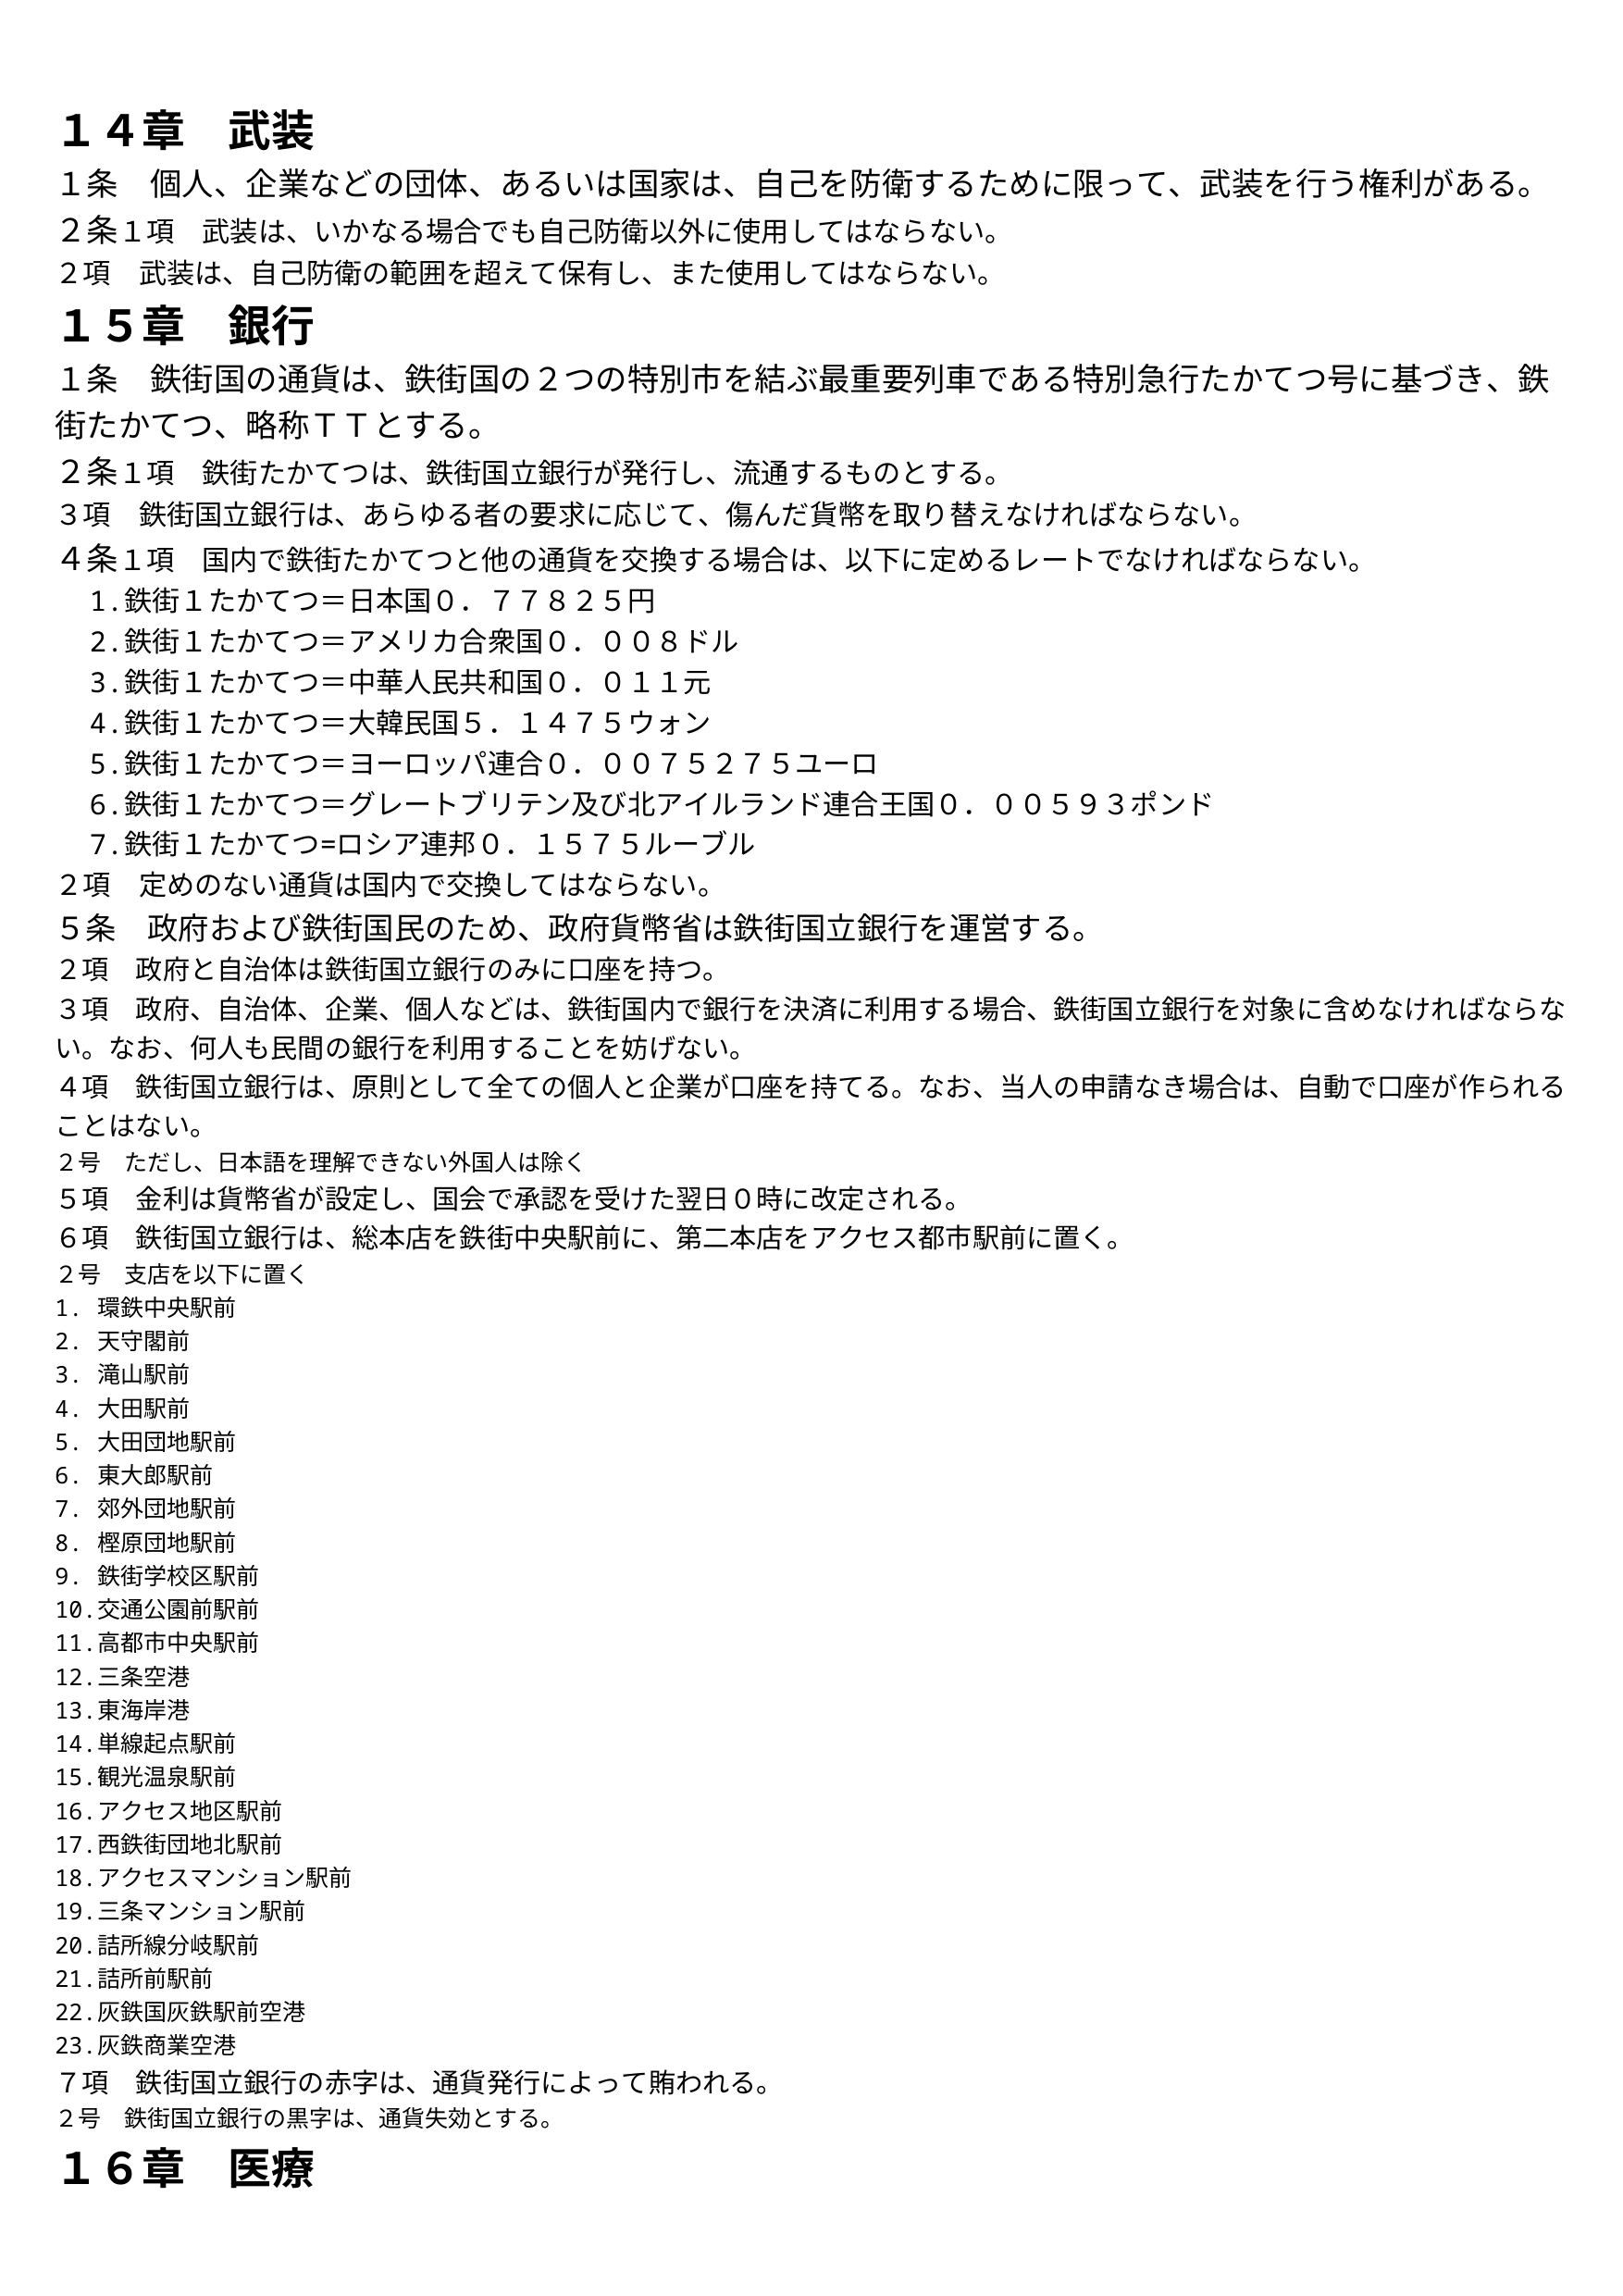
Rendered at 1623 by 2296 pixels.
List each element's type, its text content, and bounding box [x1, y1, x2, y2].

list 大田駅前 [55, 1390, 1568, 1423]
text ３項 鉄街国立銀行は、あらゆる者の要求に応じて、傷んだ貨幣を取り替えなければならない。 [55, 492, 1568, 533]
list 郊外団地駅前 [55, 1491, 1568, 1524]
list 詰所線分岐駅前 [55, 1927, 1568, 1960]
list 鉄街１たかてつ=ロシア連邦０．１５７５ルーブル [90, 823, 1568, 863]
list 三条空港 [55, 1658, 1568, 1692]
text １条 個人、企業などの団体、あるいは国家は、自己を防衛するために限って、武装を行う権利がある。 [55, 159, 1568, 205]
list 鉄街１たかてつ＝グレートブリテン及び北アイルランド連合王国０．００５９３ポンド [90, 782, 1568, 823]
text ３項 政府、自治体、企業、個人などは、鉄街国内で銀行を決済に利用する場合、鉄街国立銀行を対象に含めなければならない。なお、何人も民間の銀行を利用することを妨げない。 [55, 987, 1568, 1066]
text ２項 政府と自治体は鉄街国立銀行のみに口座を持つ。 [55, 949, 1568, 987]
list 天守閣前 [55, 1322, 1568, 1357]
list 鉄街１たかてつ＝大韓民国５．１４７５ウォン [90, 701, 1568, 741]
list 大田団地駅前 [55, 1423, 1568, 1457]
list 詰所前駅前 [55, 1960, 1568, 1993]
list 高都市中央駅前 [55, 1625, 1568, 1658]
list アクセスマンション駅前 [55, 1859, 1568, 1893]
text １４章 武装 [55, 96, 1568, 159]
text ７項 鉄街国立銀行の赤字は、通貨発行によって賄われる。 [55, 2061, 1568, 2100]
list 灰鉄国灰鉄駅前空港 [55, 1993, 1568, 2028]
text ２号 ただし、日本語を理解できない外国人は除く [55, 1144, 1568, 1177]
text ２項 武装は、自己防衛の範囲を超えて保有し、また使用してはならない。 [55, 251, 1568, 292]
list 滝山駅前 [55, 1357, 1568, 1390]
list 灰鉄商業空港 [55, 2028, 1568, 2061]
text ５条 政府および鉄街国民のため、政府貨幣省は鉄街国立銀行を運営する。 [55, 904, 1568, 949]
list 環鉄中央駅前 [55, 1289, 1568, 1322]
list 鉄街１たかてつ＝日本国０．７７８２５円 [90, 579, 1568, 620]
text ２項 定めのない通貨は国内で交換してはならない。 [55, 863, 1568, 904]
list 単線起点駅前 [55, 1725, 1568, 1759]
text １条 鉄街国の通貨は、鉄街国の２つの特別市を結ぶ最重要列車である特別急行たかてつ号に基づき、鉄街たかてつ、略称ＴＴとする。 [55, 354, 1568, 446]
list 交通公園前駅前 [55, 1591, 1568, 1625]
list 鉄街学校区駅前 [55, 1558, 1568, 1591]
text １５章 銀行 [55, 292, 1568, 354]
text ５項 金利は貨幣省が設定し、国会で承認を受けた翌日０時に改定される。 [55, 1177, 1568, 1217]
list 鉄街１たかてつ＝アメリカ合衆国０．００８ドル [90, 620, 1568, 660]
text ４条１項 国内で鉄街たかてつと他の通貨を交換する場合は、以下に定めるレートでなければならない。 [55, 533, 1568, 579]
text ２条１項 鉄街たかてつは、鉄街国立銀行が発行し、流通するものとする。 [55, 446, 1568, 492]
text ２条１項 武装は、いかなる場合でも自己防衛以外に使用してはならない。 [55, 205, 1568, 251]
list 鉄街１たかてつ＝中華人民共和国０．０１１元 [90, 660, 1568, 701]
list アクセス地区駅前 [55, 1793, 1568, 1826]
list 東大郎駅前 [55, 1457, 1568, 1491]
list 東海岸港 [55, 1692, 1568, 1725]
text １６章 医療 [55, 2134, 1568, 2196]
text ２号 鉄街国立銀行の黒字は、通貨失効とする。 [55, 2100, 1568, 2134]
text ４項 鉄街国立銀行は、原則として全ての個人と企業が口座を持てる。なお、当人の申請なき場合は、自動で口座が作られることはない。 [55, 1066, 1568, 1144]
list 三条マンション駅前 [55, 1893, 1568, 1927]
list 樫原団地駅前 [55, 1524, 1568, 1558]
list 西鉄街団地北駅前 [55, 1826, 1568, 1859]
list 鉄街１たかてつ＝ヨーロッパ連合０．００７５２７５ユーロ [90, 741, 1568, 782]
list 観光温泉駅前 [55, 1759, 1568, 1793]
text ２号 支店を以下に置く [55, 1256, 1568, 1289]
text ６項 鉄街国立銀行は、総本店を鉄街中央駅前に、第二本店をアクセス都市駅前に置く。 [55, 1217, 1568, 1256]
